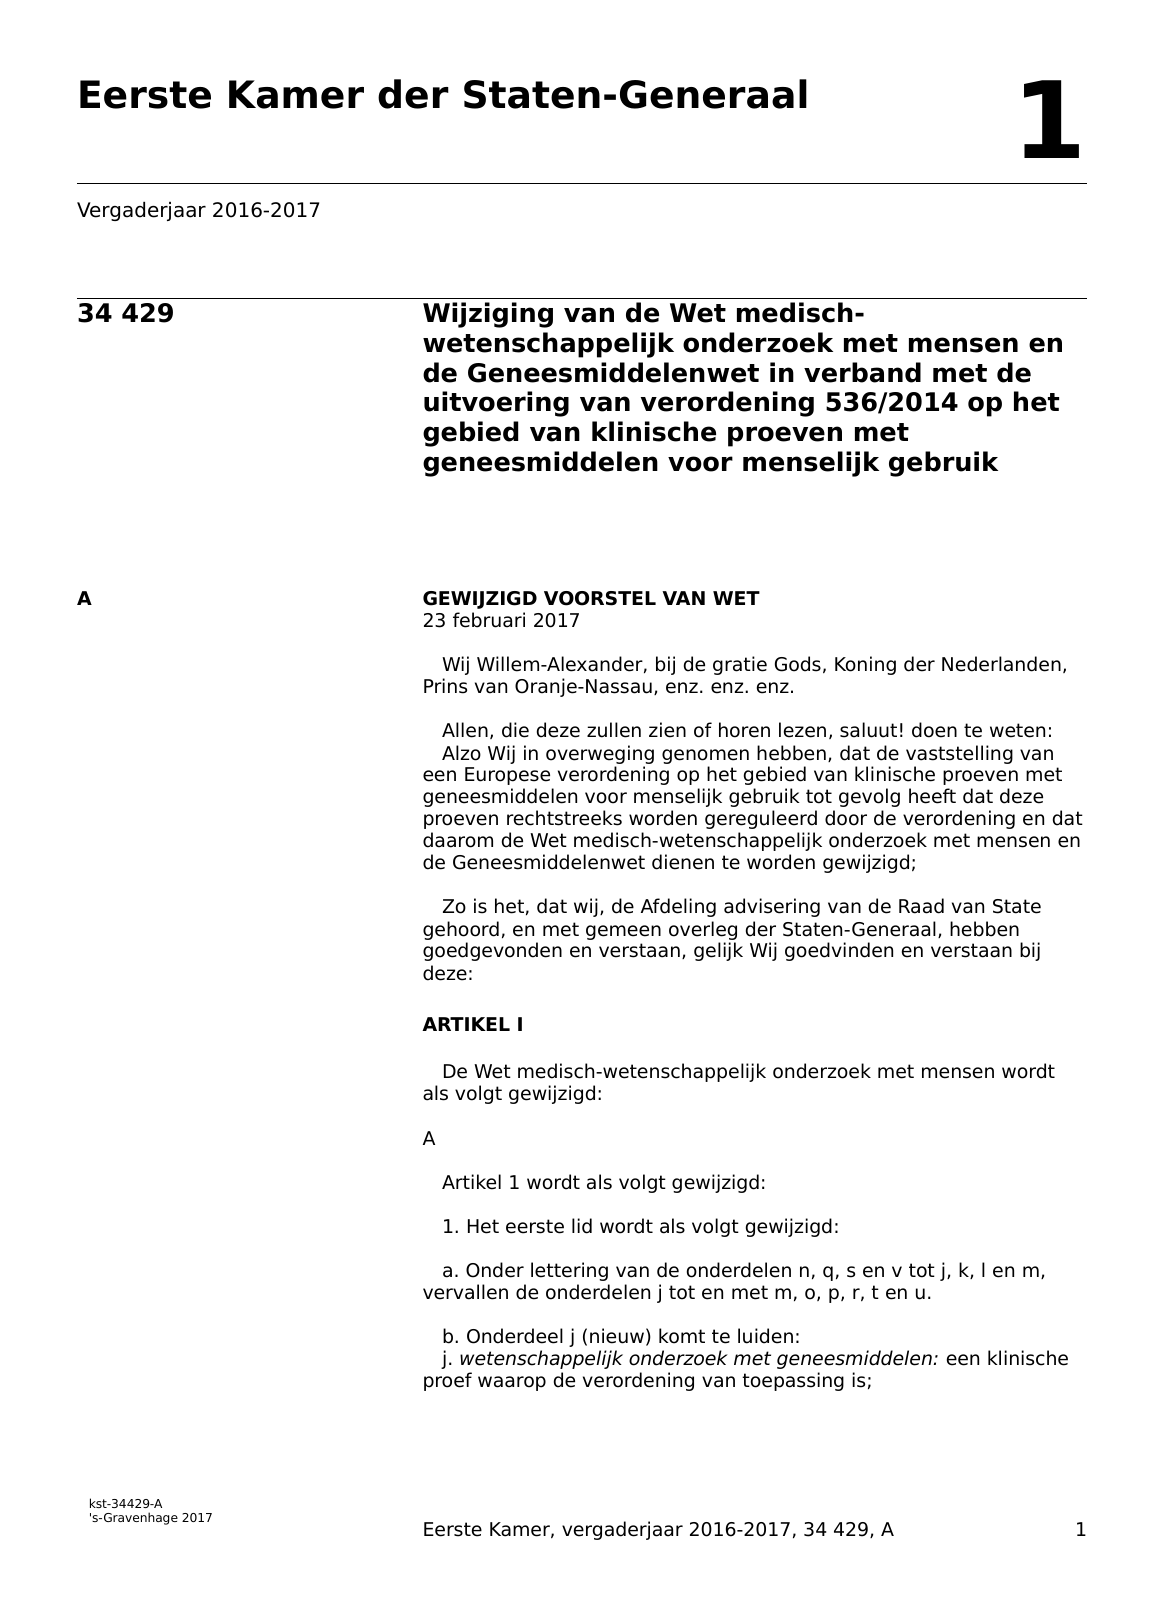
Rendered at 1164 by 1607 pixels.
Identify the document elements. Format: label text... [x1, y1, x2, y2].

text Zo is het, dat wij, de Afdeling advisering van de Raad van State gehoord, en met gemeen overleg der Staten-Generaal, hebben goedgevonden en verstaan, gelijk Wij goedvinden en verstaan bij deze: [422, 896, 1087, 984]
table_header 1 [886, 59, 1087, 183]
text De Wet medisch-wetenschappelijk onderzoek met mensen wordt als volgt gewijzigd: [422, 1061, 1087, 1105]
text a. Onder lettering van de onderdelen n, q, s en v tot j, k, l en m, vervallen de onderdelen j tot en met m, o, p, r, t en u. [422, 1260, 1087, 1304]
table_cell Vergaderjaar 2016-2017 [77, 184, 1087, 298]
text j. wetenschappelijk onderzoek met geneesmiddelen: een klinische proef waarop de verordening van toepassing is; [422, 1348, 1087, 1392]
text kst-34429-A [88, 1497, 323, 1511]
text 23 februari 2017 [422, 610, 1087, 632]
subtitle ARTIKEL I [422, 1014, 1087, 1036]
text Wij Willem-Alexander, bij de gratie Gods, Koning der Nederlanden, Prins van Oranje-Nassau, enz. enz. enz. [422, 654, 1087, 698]
subtitle 34 429 Wijziging van de Wet medisch-wetenschappelijk onderzoek met mensen en de Geneesmiddelenwet in verband met de uitvoering van verordening 536/2014 op het gebied van klinische proeven met geneesmiddelen voor menselijk gebruik [77, 299, 1087, 477]
text 's-Gravenhage 2017 [88, 1511, 323, 1525]
text 1. Het eerste lid wordt als volgt gewijzigd: [422, 1216, 1087, 1238]
text A [422, 1127, 1087, 1149]
text b. Onderdeel j (nieuw) komt te luiden: [422, 1326, 1087, 1348]
text Allen, die deze zullen zien of horen lezen, saluut! doen te weten: [422, 720, 1087, 742]
text Artikel 1 wordt als volgt gewijzigd: [422, 1172, 1087, 1194]
subtitle A GEWIJZIGD VOORSTEL VAN WET [77, 588, 1087, 610]
table_header Eerste Kamer der Staten-Generaal [77, 59, 886, 183]
text Alzo Wij in overweging genomen hebben, dat de vaststelling van een Europese verordening op het gebied van klinische proeven met geneesmiddelen voor menselijk gebruik tot gevolg heeft dat deze proeven rechtstreeks worden gereguleerd door de verordening en dat daarom de Wet medisch-wetenschappelijk onderzoek met mensen en de Geneesmiddelenwet dienen te worden gewijzigd; [422, 742, 1087, 874]
